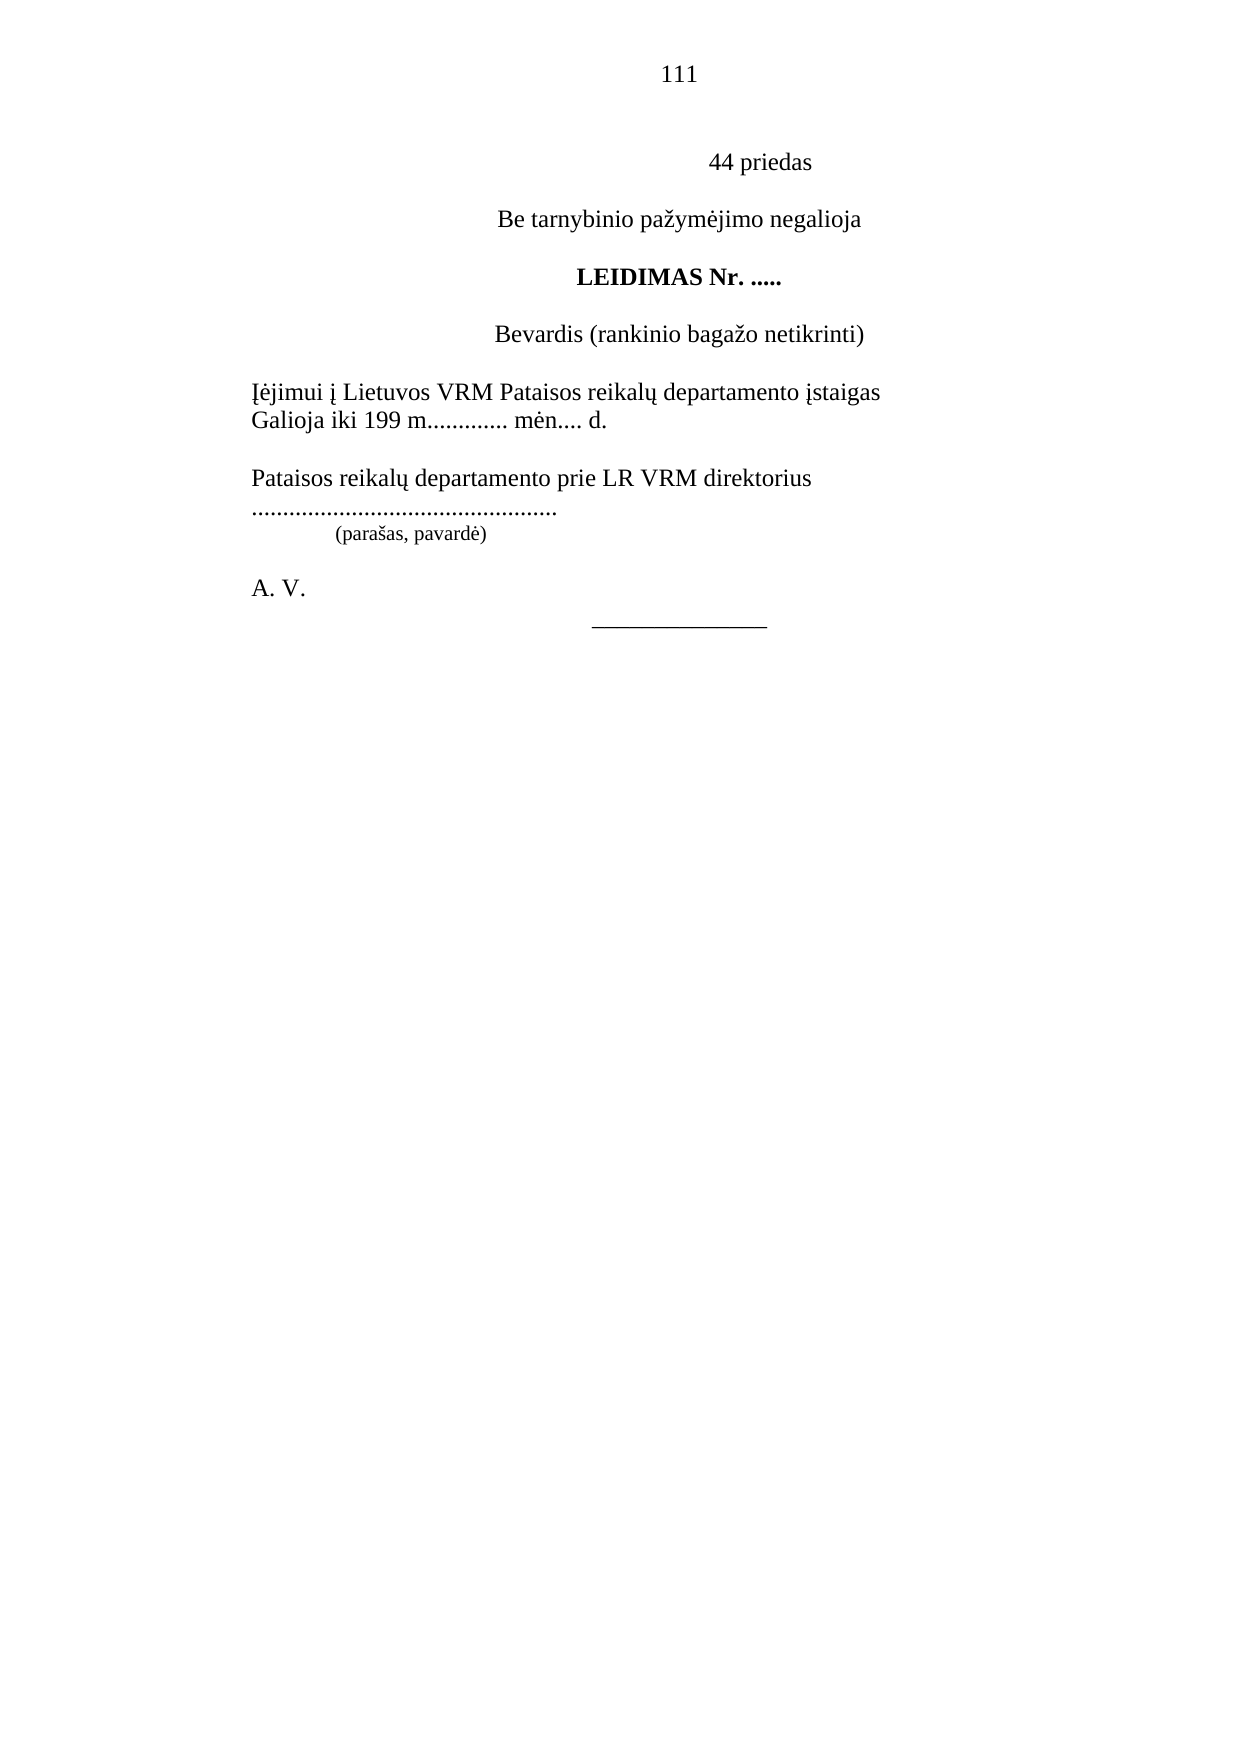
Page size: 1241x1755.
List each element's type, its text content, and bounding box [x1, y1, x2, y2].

text (parašas, pavardė) [177, 521, 1181, 545]
text Be tarnybinio pažymėjimo negalioja [177, 204, 1181, 233]
text Bevardis (rankinio bagažo netikrinti) [177, 319, 1181, 348]
text 44 priedas [177, 147, 1181, 176]
text Pataisos reikalų departamento prie LR VRM direktorius [177, 463, 1181, 492]
text Galioja iki 199 m............. mėn.... d. [177, 406, 1181, 434]
text ______________ [177, 602, 1181, 631]
text LEIDIMAS Nr. ..... [177, 262, 1181, 291]
text A. V. [177, 573, 1181, 602]
text Įėjimui į Lietuvos VRM Pataisos reikalų departamento įstaigas [177, 377, 1181, 406]
text ................................................. [177, 492, 1181, 521]
